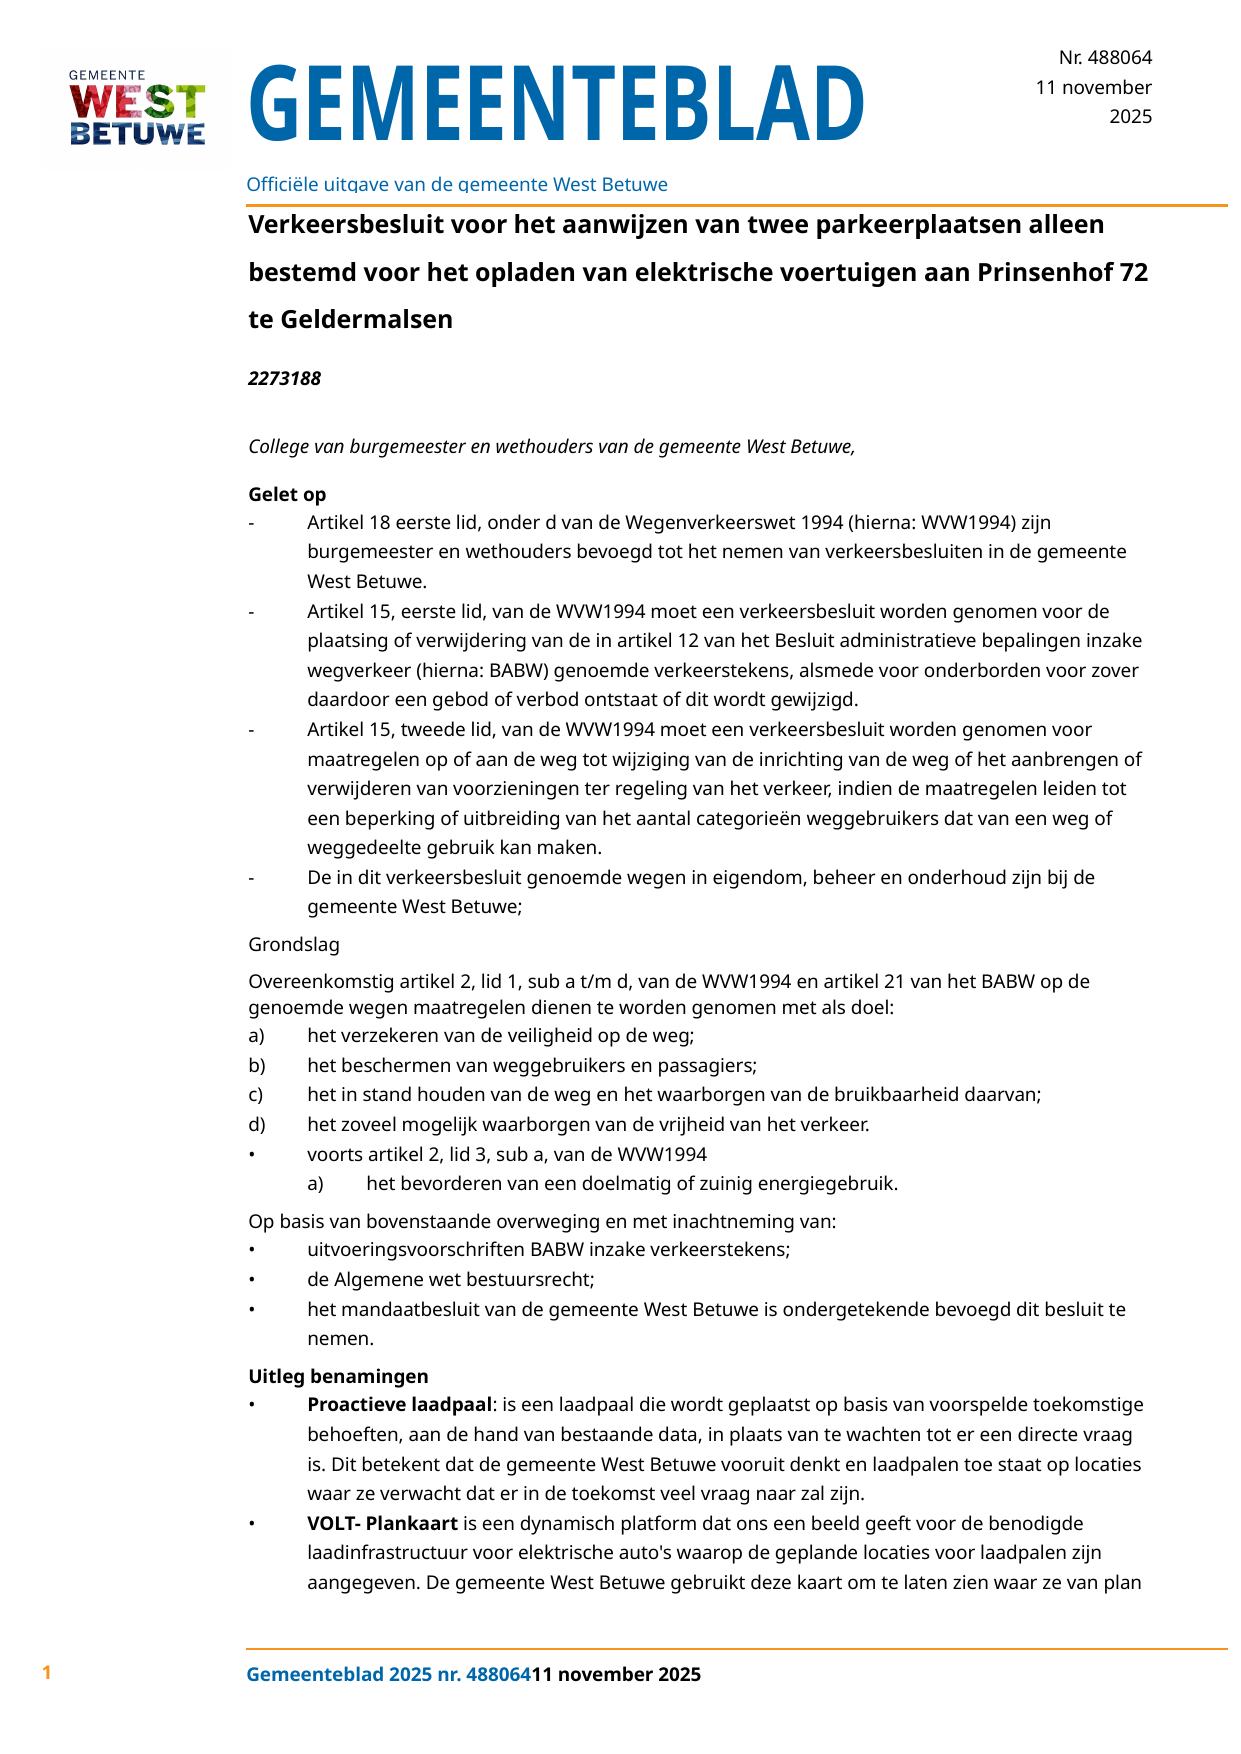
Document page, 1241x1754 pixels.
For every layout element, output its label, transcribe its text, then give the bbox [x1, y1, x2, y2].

list het beschermen van weggebruikers en passagiers; [248, 1052, 1152, 1078]
list het verzekeren van de veiligheid op de weg; [248, 1022, 1152, 1048]
list voorts artikel 2, lid 3, sub a, van de WVW1994 [248, 1141, 1152, 1166]
text Gelet op [248, 481, 1152, 507]
picture [41, 47, 231, 172]
text Verkeersbesluit voor het aanwijzen van twee parkeerplaatsen alleen bestemd voor het opladen van elektrische voertuigen aan Prinsenhof 72 te Geldermalsen [248, 207, 1152, 336]
list het bevorderen van een doelmatig of zuinig energiegebruik. [307, 1170, 1152, 1196]
list Artikel 15, tweede lid, van de WVW1994 moet een verkeersbesluit worden genomen voor maatregelen op of aan de weg tot wijziging van de inrichting van de weg of het aanbrengen of verwijderen van voorzieningen ter regeling van het verkeer, indien de maatregelen leiden tot een beperking of uitbreiding van het aantal categorieën weggebruikers dat van een weg of weggedeelte gebruik kan maken. [248, 716, 1152, 860]
text Uitleg benamingen [248, 1363, 1152, 1389]
text Grondslag [248, 932, 1152, 957]
list VOLT- Plankaart is een dynamisch platform dat ons een beeld geeft voor de benodigde laadinfrastructuur voor elektrische auto's waarop de geplande locaties voor laadpalen zijn aangegeven. De gemeente West Betuwe gebruikt deze kaart om te laten zien waar ze van plan [248, 1510, 1152, 1595]
text 2273188 [248, 366, 1152, 391]
list Artikel 18 eerste lid, onder d van de Wegenverkeerswet 1994 (hierna: WVW1994) zijn burgemeester en wethouders bevoegd tot het nemen van verkeersbesluiten in de gemeente West Betuwe. [248, 509, 1152, 594]
list het mandaatbesluit van de gemeente West Betuwe is ondergetekende bevoegd dit besluit te nemen. [248, 1296, 1152, 1351]
list De in dit verkeersbesluit genoemde wegen in eigendom, beheer en onderhoud zijn bij de gemeente West Betuwe; [248, 864, 1152, 919]
list Artikel 15, eerste lid, van de WVW1994 moet een verkeersbesluit worden genomen voor de plaatsing of verwijdering van de in artikel 12 van het Besluit administratieve bepalingen inzake wegverkeer (hierna: BABW) genoemde verkeerstekens, alsmede voor onderborden voor zover daardoor een gebod of verbod ontstaat of dit wordt gewijzigd. [248, 598, 1152, 712]
text Op basis van bovenstaande overweging en met inachtneming van: [248, 1208, 1152, 1234]
list Proactieve laadpaal: is een laadpaal die wordt geplaatst op basis van voorspelde toekomstige behoeften, aan de hand van bestaande data, in plaats van te wachten tot er een directe vraag is. Dit betekent dat de gemeente West Betuwe vooruit denkt en laadpalen toe staat op locaties waar ze verwacht dat er in de toekomst veel vraag naar zal zijn. [248, 1392, 1152, 1506]
list uitvoeringsvoorschriften BABW inzake verkeerstekens; [248, 1237, 1152, 1262]
text College van burgemeester en wethouders van de gemeente West Betuwe, [248, 433, 1152, 459]
text Overeenkomstig artikel 2, lid 1, sub a t/m d, van de WVW1994 en artikel 21 van het BABW op de genoemde wegen maatregelen dienen te worden genomen met als doel: [248, 968, 1152, 1020]
list het zoveel mogelijk waarborgen van de vrijheid van het verkeer. [248, 1111, 1152, 1137]
list het in stand houden van de weg en het waarborgen van de bruikbaarheid daarvan; [248, 1082, 1152, 1107]
list de Algemene wet bestuursrecht; [248, 1266, 1152, 1292]
